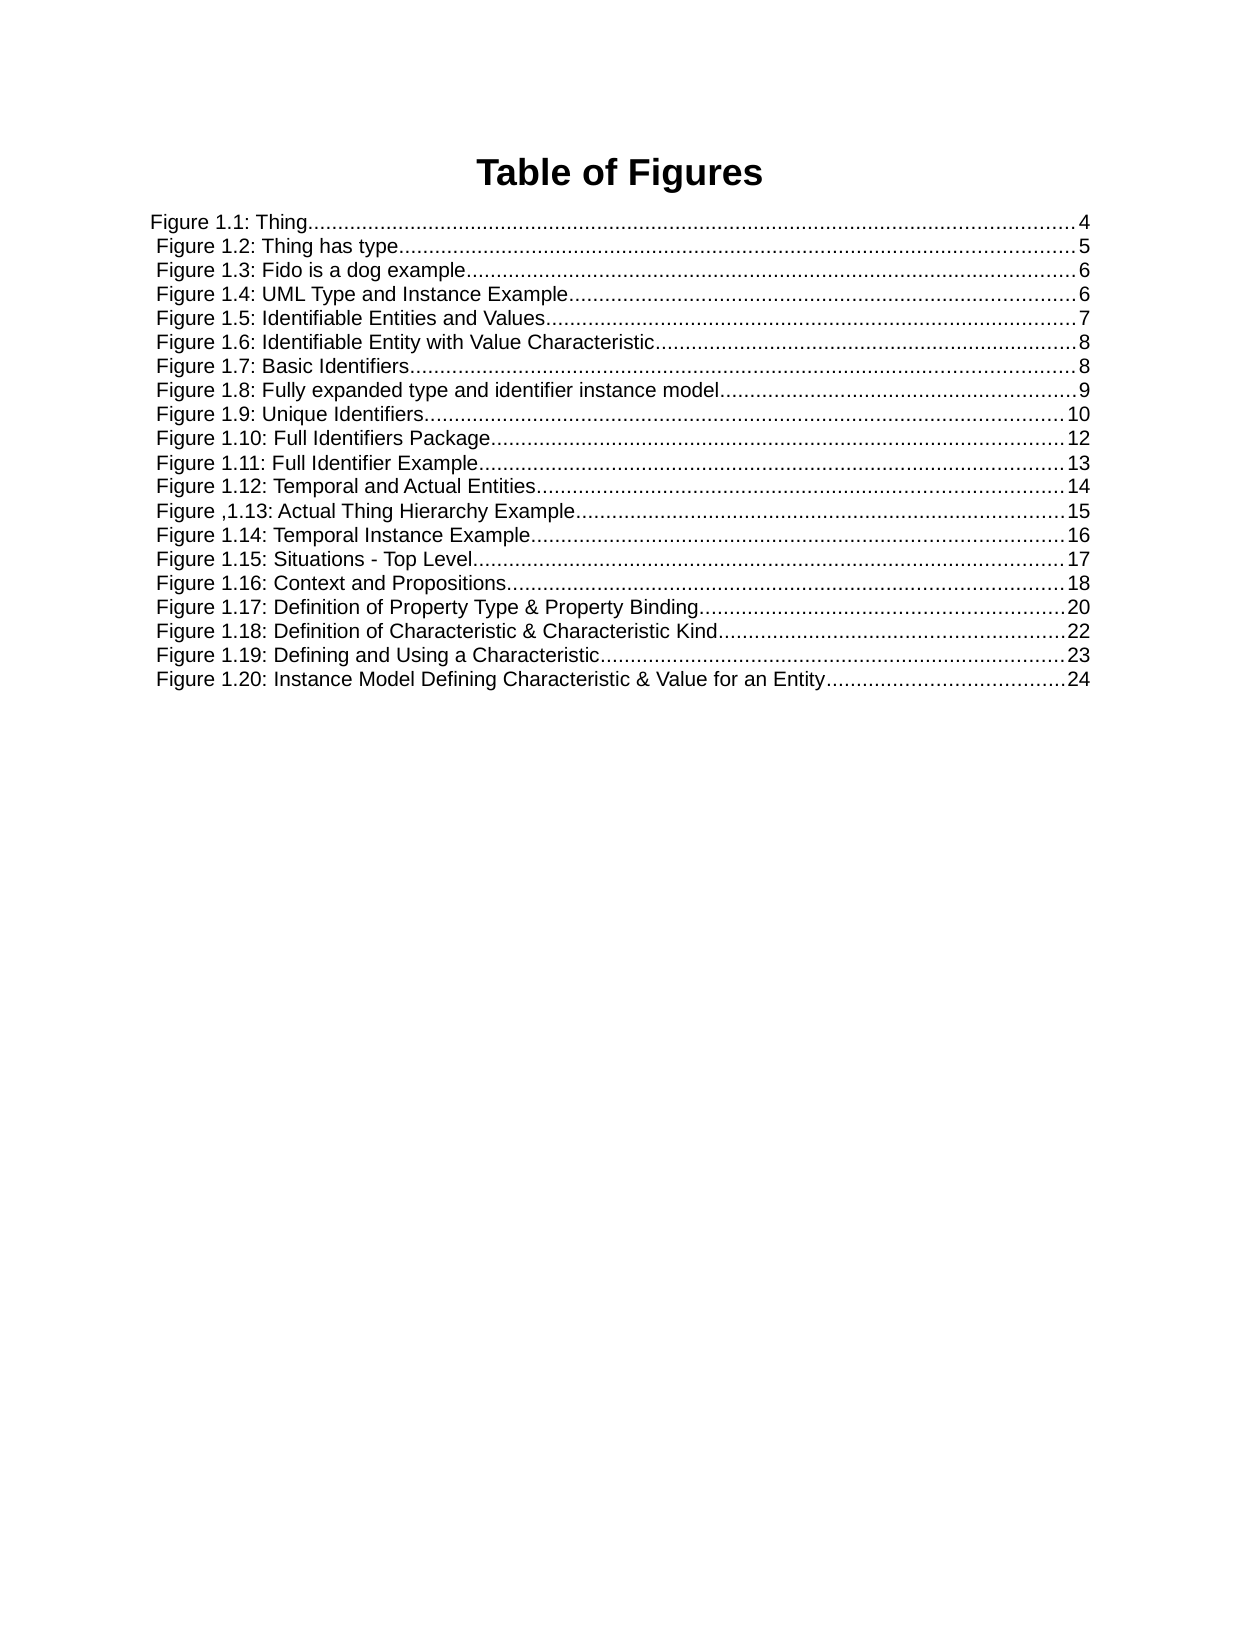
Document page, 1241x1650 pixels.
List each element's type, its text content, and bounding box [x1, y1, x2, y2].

text Figure 1.16: Context and Propositions 18 [150, 571, 1090, 595]
text Figure 1.19: Defining and Using a Characteristic 23 [150, 643, 1090, 667]
text Figure ,1.13: Actual Thing Hierarchy Example 15 [150, 498, 1090, 523]
text Figure 1.8: Fully expanded type and identifier instance model 9 [150, 378, 1090, 402]
text Figure 1.15: Situations - Top Level 17 [150, 547, 1090, 571]
text Figure 1.3: Fido is a dog example 6 [150, 258, 1090, 282]
text Figure 1.4: UML Type and Instance Example 6 [150, 282, 1090, 306]
text Figure 1.5: Identifiable Entities and Values 7 [150, 306, 1090, 330]
text Figure 1.9: Unique Identifiers 10 [150, 402, 1090, 426]
text Figure 1.10: Full Identifiers Package 12 [150, 426, 1090, 450]
text Figure 1.20: Instance Model Defining Characteristic & Value for an Entity 24 [150, 667, 1090, 691]
text Figure 1.2: Thing has type 5 [150, 234, 1090, 258]
text Figure 1.12: Temporal and Actual Entities 14 [150, 474, 1090, 498]
text Figure 1.7: Basic Identifiers 8 [150, 354, 1090, 378]
text Figure 1.18: Definition of Characteristic & Characteristic Kind 22 [150, 619, 1090, 643]
text Figure 1.1: Thing 4 [150, 210, 1090, 234]
text Figure 1.6: Identifiable Entity with Value Characteristic 8 [150, 330, 1090, 354]
text Figure 1.11: Full Identifier Example 13 [150, 450, 1090, 474]
text Figure 1.17: Definition of Property Type & Property Binding 20 [150, 595, 1090, 619]
text Figure 1.14: Temporal Instance Example 16 [150, 523, 1090, 547]
subtitle Table of Figures [150, 150, 1090, 193]
